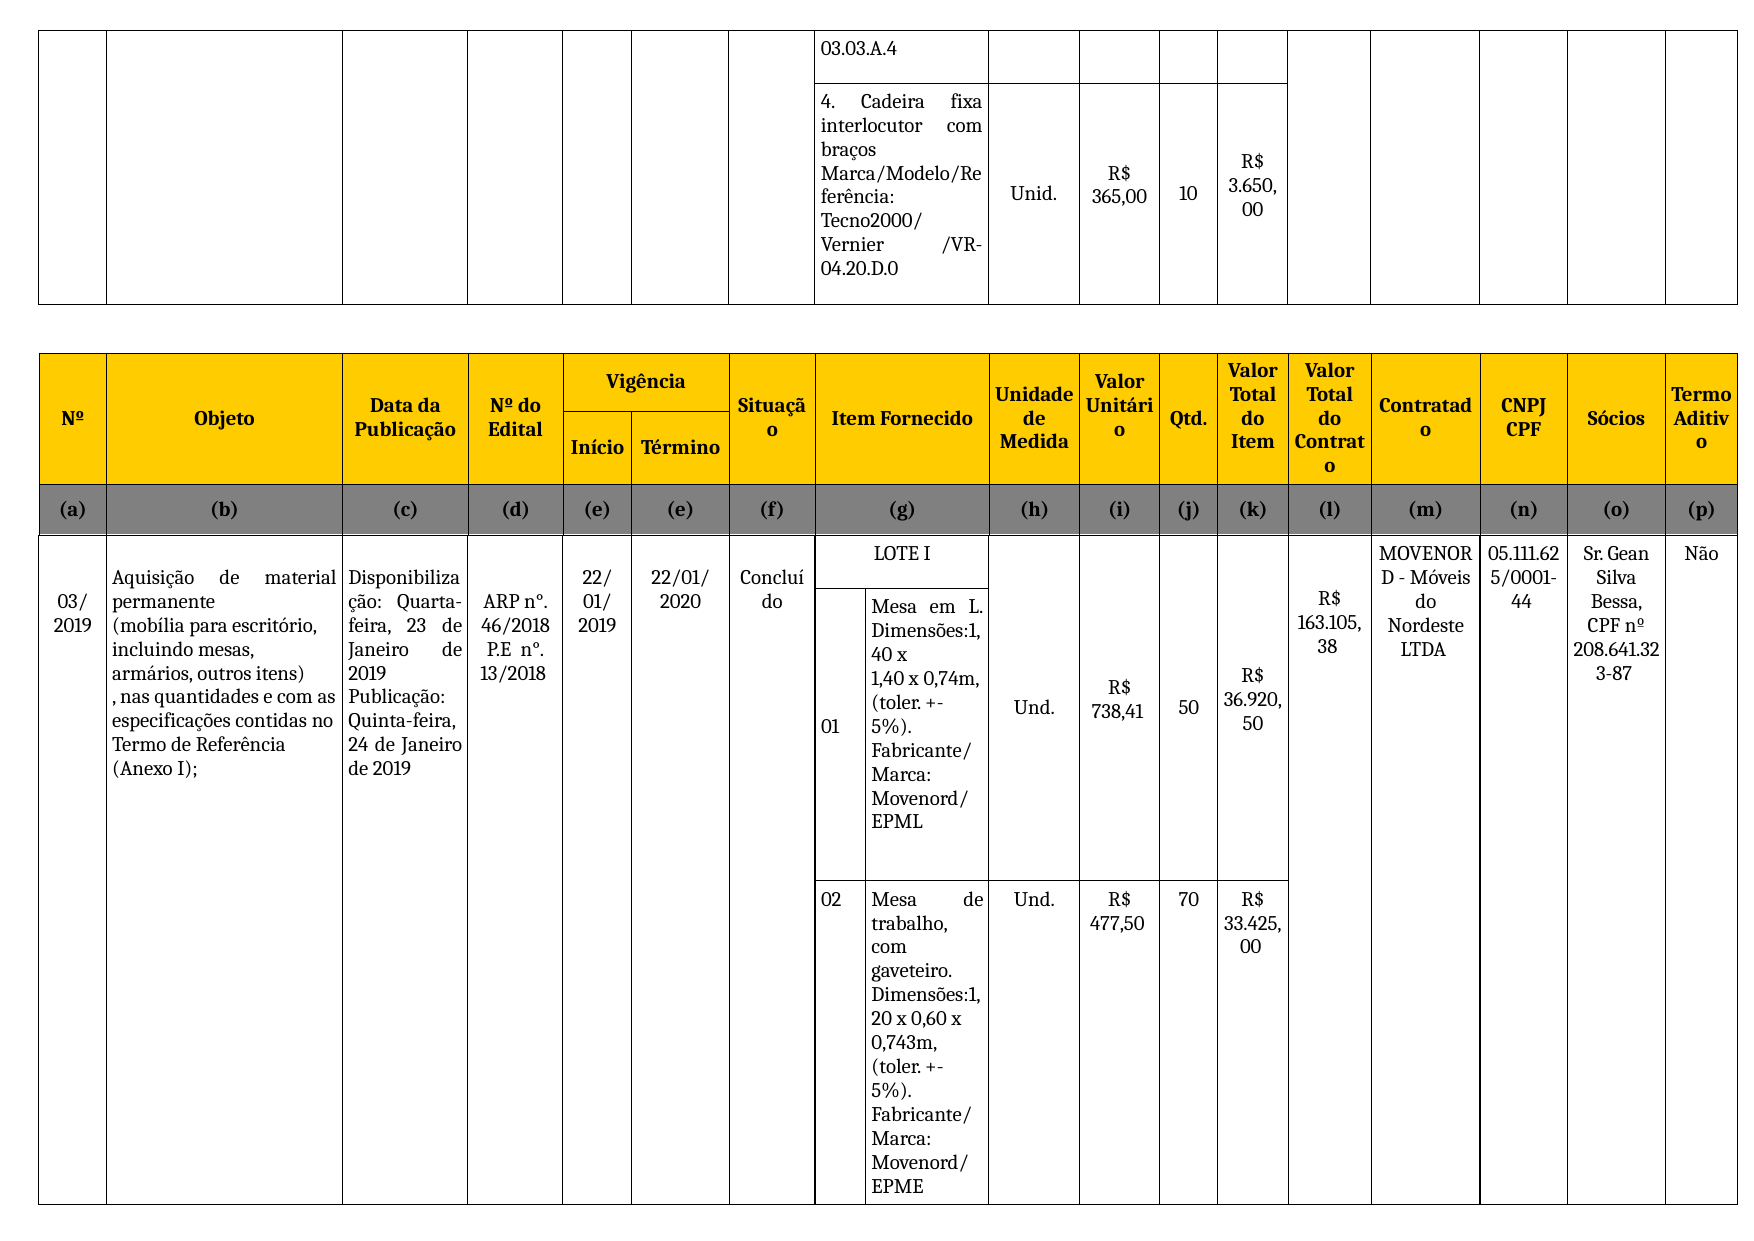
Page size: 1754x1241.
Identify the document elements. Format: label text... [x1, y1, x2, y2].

table_cell [468, 31, 562, 303]
table_header Sócios [1568, 354, 1665, 484]
table_cell Unid. [989, 84, 1079, 303]
table_cell (d) [469, 485, 563, 534]
table_cell (l) [1289, 485, 1371, 534]
table_cell (f) [730, 485, 815, 534]
table_header Qtd. [1160, 354, 1217, 484]
table_header Data da Publicação [343, 354, 468, 484]
table_cell [563, 31, 631, 303]
table_header Termo Aditivo [1666, 354, 1737, 484]
table_cell R$ 738,41 [1080, 536, 1159, 880]
table_cell [1666, 31, 1737, 303]
table_cell ARP n°. 46/2018 P.E n°. 13/2018 [468, 536, 562, 1204]
table_header Valor Total do Contrato [1289, 354, 1371, 484]
table_cell [343, 31, 467, 303]
table_header Contratado [1372, 354, 1480, 484]
table_cell (m) [1372, 485, 1480, 534]
table_cell [632, 31, 728, 303]
table_cell [1288, 31, 1370, 303]
table_cell (k) [1218, 485, 1288, 534]
table_header Situação [730, 354, 815, 484]
table_cell [39, 31, 106, 303]
table_header Vigência [564, 354, 729, 411]
table_cell (a) [40, 485, 106, 534]
table_cell Mesa em L. Dimensões:1,40 x 1,40 x 0,74m, (toler. +- 5%). Fabricante/Marca: Movenord/EPML [866, 589, 988, 880]
table_cell (i) [1080, 485, 1159, 534]
table_header Nº do Edital [469, 354, 563, 484]
table_cell R$ 477,50 [1080, 881, 1159, 1204]
table_cell (e) [564, 485, 631, 534]
table_cell Aquisição de material permanente (mobília para escritório, incluindo mesas, armários, outros itens) , nas quantidades e com as especificações contidas no Termo de Referência (Anexo I); [107, 536, 342, 1204]
table_cell [989, 31, 1079, 83]
table_cell 02 [816, 881, 865, 1204]
table_cell 10 [1160, 84, 1217, 303]
table_header Nº [40, 354, 106, 484]
table_cell [1371, 31, 1479, 303]
table_header Valor Unitário [1080, 354, 1159, 484]
table_cell Sr. Gean Silva Bessa, CPF nº 208.641.323-87 [1568, 536, 1665, 1204]
table_cell 03.03.A.4 [815, 31, 988, 83]
table_cell [1080, 31, 1159, 83]
table_cell Und. [989, 536, 1079, 880]
table_header Unidade de Medida [990, 354, 1079, 484]
table_cell [1480, 31, 1567, 303]
table_cell [1568, 31, 1665, 303]
table_cell Und. [989, 881, 1079, 1204]
table_cell (n) [1481, 485, 1567, 534]
table_cell R$ 365,00 [1080, 84, 1159, 303]
table_cell 05.111.625/0001-44 [1481, 536, 1567, 1204]
table_cell (b) [107, 485, 342, 534]
table_cell 50 [1160, 536, 1217, 880]
table_cell Disponibilização: Quarta-feira, 23 de Janeiro de 2019 Publicação: Quinta-feira, 24 de Janeiro de 2019 [343, 536, 467, 1204]
table_cell Início [564, 412, 631, 484]
table_cell [1218, 31, 1287, 83]
table_cell 01 [816, 589, 865, 880]
table_cell (c) [343, 485, 468, 534]
table_cell Mesa de trabalho, com gaveteiro. Dimensões:1,20 x 0,60 x 0,743m, (toler. +- 5%). Fabricante/Marca: Movenord/EPME [866, 881, 988, 1204]
table_cell Término [632, 412, 729, 484]
table_cell (o) [1568, 485, 1665, 534]
table_cell 03/ 2019 [39, 536, 106, 1204]
table_header Item Fornecido [816, 354, 989, 484]
table_cell (e) [632, 485, 729, 534]
table_cell [107, 31, 342, 303]
table_cell R$ 163.105,38 [1289, 536, 1371, 1204]
table_cell [1160, 31, 1217, 83]
table_cell R$ 33.425,00 [1218, 881, 1288, 1204]
table_cell [729, 31, 814, 303]
table_header Valor Total do Item [1218, 354, 1288, 484]
table_cell Concluído [730, 536, 814, 1204]
table_cell 22/ 01/ 2019 [563, 536, 631, 1204]
table_cell R$ 36.920,50 [1218, 536, 1288, 880]
table_cell Não [1666, 536, 1737, 1204]
table_cell (h) [990, 485, 1079, 534]
table_cell 70 [1160, 881, 1217, 1204]
table_cell (p) [1666, 485, 1737, 534]
table_cell R$ 3.650,00 [1218, 84, 1287, 303]
table_header Objeto [107, 354, 342, 484]
table_cell LOTE I [816, 536, 988, 588]
table_cell (j) [1160, 485, 1217, 534]
table_cell (g) [816, 485, 989, 534]
table_cell MOVENORD - Móveis do Nordeste LTDA [1372, 536, 1479, 1204]
table_header CNPJ CPF [1481, 354, 1567, 484]
table_cell 22/01/ 2020 [632, 536, 729, 1204]
table_cell 4. Cadeira fixa interlocutor com braços Marca/Modelo/Referência: Tecno2000/ Vernier /VR-04.20.D.0 [815, 84, 988, 303]
